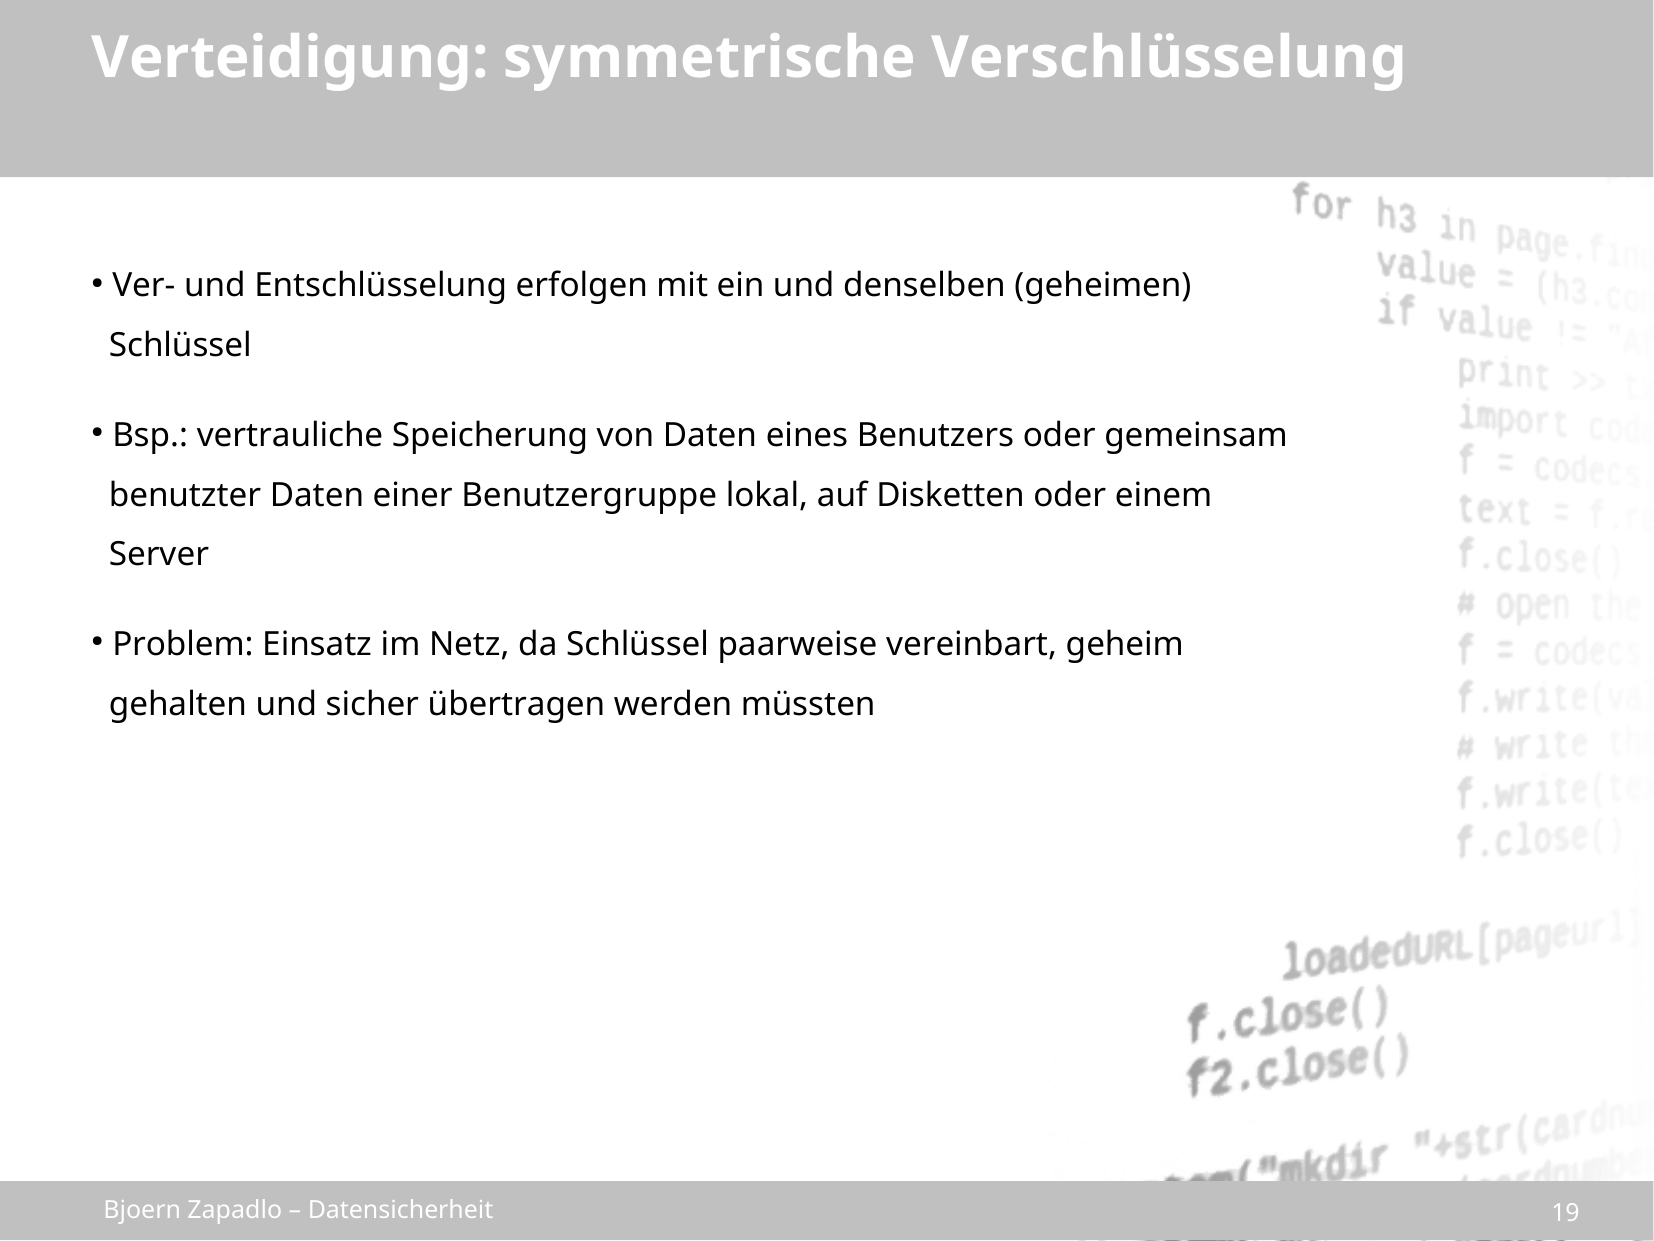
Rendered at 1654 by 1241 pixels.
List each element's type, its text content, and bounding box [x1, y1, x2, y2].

picture [0, 178, 1654, 1181]
text_box Ver- und Entschlüsselung erfolgen mit ein und denselben (geheimen) Schlüssel Bsp.: vertrauliche Speicherung von Daten eines Benutzers oder gemeinsam benutzter Daten einer Benutzergruppe lokal, auf Disketten oder einem Server Problem: Einsatz im Netz, da Schlüssel paarweise vereinbart, geheim gehalten und sicher übertragen werden müssten [76, 236, 1432, 730]
text_box Verteidigung: symmetrische Verschlüsselung [76, 17, 1607, 98]
